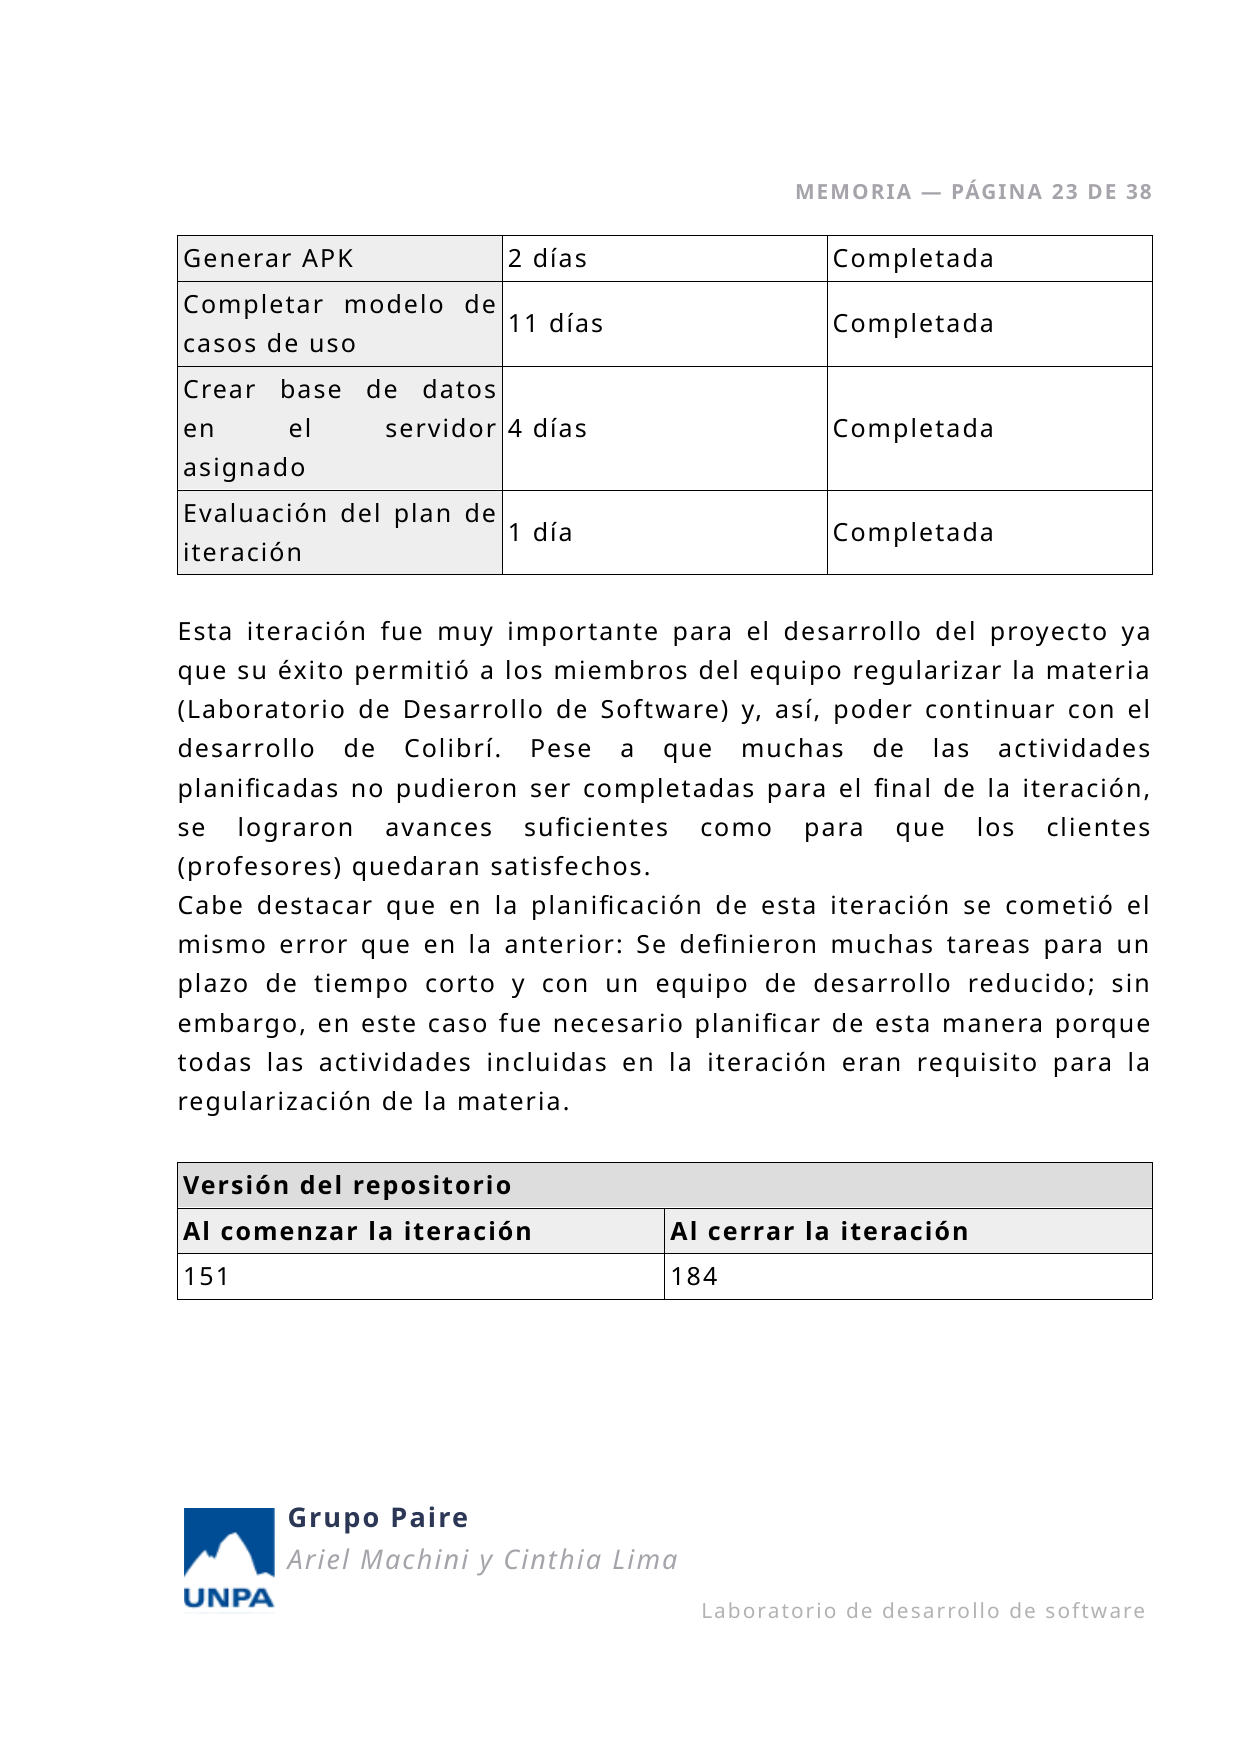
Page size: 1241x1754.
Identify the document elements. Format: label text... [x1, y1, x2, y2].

table_cell Crear base de datos en el servidor asignado [178, 367, 502, 489]
table_cell Completada [828, 282, 1152, 366]
table_cell Completada [828, 236, 1152, 281]
table_cell 2 días [503, 236, 827, 281]
table_cell Al comenzar la iteración [178, 1209, 664, 1253]
table_cell Completada [828, 491, 1152, 574]
table_cell Completar modelo de casos de uso [178, 282, 502, 366]
table_cell Completada [828, 367, 1152, 489]
table_cell 151 [178, 1254, 664, 1299]
table_cell 4 días [503, 367, 827, 489]
table_header Versión del repositorio [178, 1163, 1152, 1207]
table_cell Evaluación del plan de iteración [178, 491, 502, 574]
text Cabe destacar que en la planificación de esta iteración se cometió el mismo error que en la anterior: Se definieron muchas tareas para un plazo de tiempo corto y con un equipo de desarrollo reducido; sin embargo, en este caso fue necesario planificar de esta manera porque todas las actividades incluidas en la iteración eran requisito para la regularización de la materia. [177, 888, 1152, 1118]
table_cell 1 día [503, 491, 827, 574]
picture [184, 1508, 275, 1614]
table_cell 184 [665, 1254, 1152, 1299]
table_cell Al cerrar la iteración [665, 1209, 1152, 1253]
text Esta iteración fue muy importante para el desarrollo del proyecto ya que su éxito permitió a los miembros del equipo regularizar la materia (Laboratorio de Desarrollo de Software) y, así, poder continuar con el desarrollo de Colibrí. Pese a que muchas de las actividades planificadas no pudieron ser completadas para el final de la iteración, se lograron avances suficientes como para que los clientes (profesores) quedaran satisfechos. [177, 613, 1152, 883]
table_cell 11 días [503, 282, 827, 366]
table_cell Generar APK [178, 236, 502, 281]
